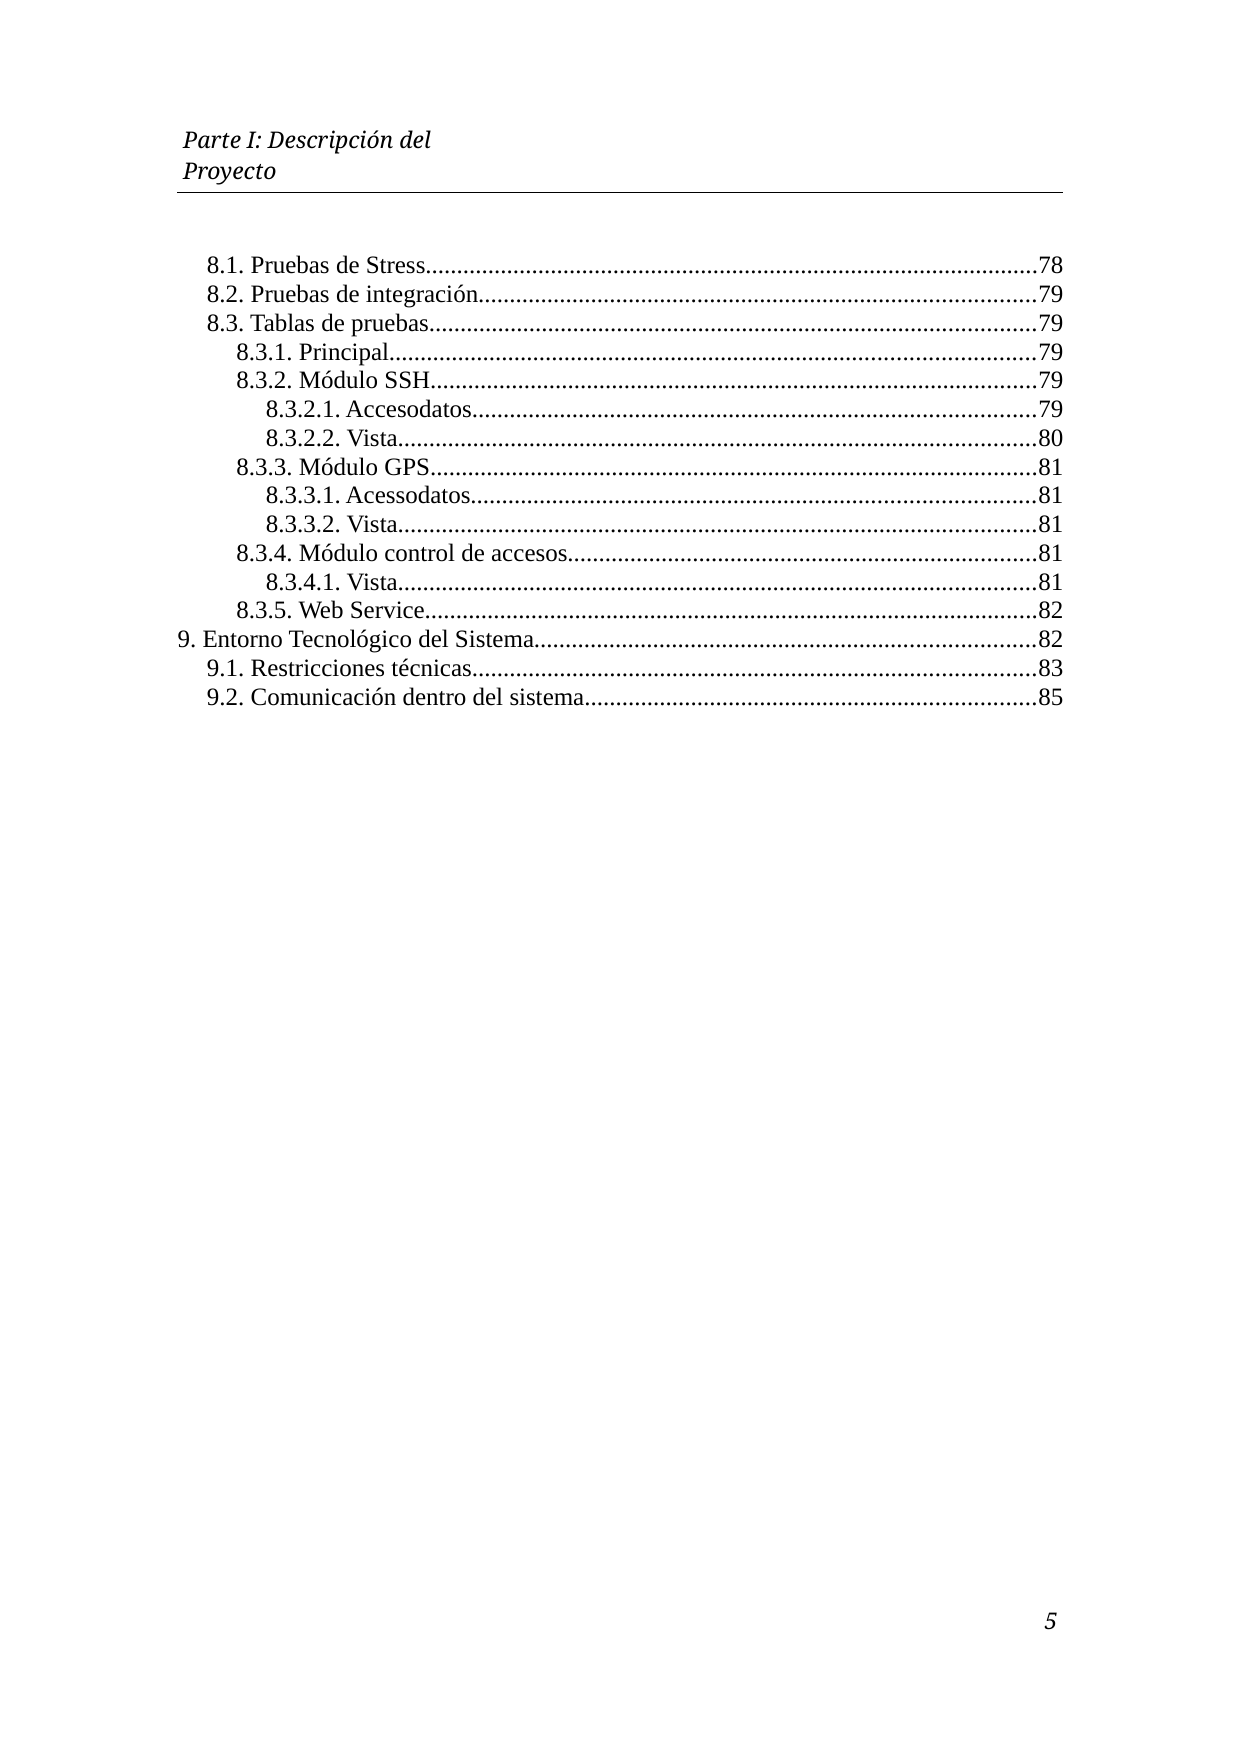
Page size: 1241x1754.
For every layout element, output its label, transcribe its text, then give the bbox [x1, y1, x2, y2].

text 8.3.2. Módulo SSH 79 [236, 365, 1063, 394]
text 8.3.2.1. Accesodatos 79 [266, 394, 1063, 423]
text 9.1. Restricciones técnicas 83 [207, 653, 1063, 682]
text 8.3.3.1. Acessodatos 81 [266, 480, 1063, 509]
text 8.3.3. Módulo GPS 81 [236, 452, 1063, 480]
text 8.3.4. Módulo control de accesos 81 [236, 538, 1063, 567]
text 8.3.2.2. Vista 80 [266, 423, 1063, 452]
text 8.3.4.1. Vista 81 [266, 567, 1063, 595]
text 8.3.5. Web Service 82 [236, 595, 1063, 624]
text 8.3.3.2. Vista 81 [266, 509, 1063, 538]
text 8.2. Pruebas de integración 79 [207, 279, 1063, 308]
text 9. Entorno Tecnológico del Sistema 82 [177, 624, 1063, 653]
text 8.3.1. Principal 79 [236, 337, 1063, 365]
text 8.3. Tablas de pruebas 79 [207, 308, 1063, 337]
text 9.2. Comunicación dentro del sistema 85 [207, 682, 1063, 710]
text 8.1. Pruebas de Stress 78 [207, 250, 1063, 279]
